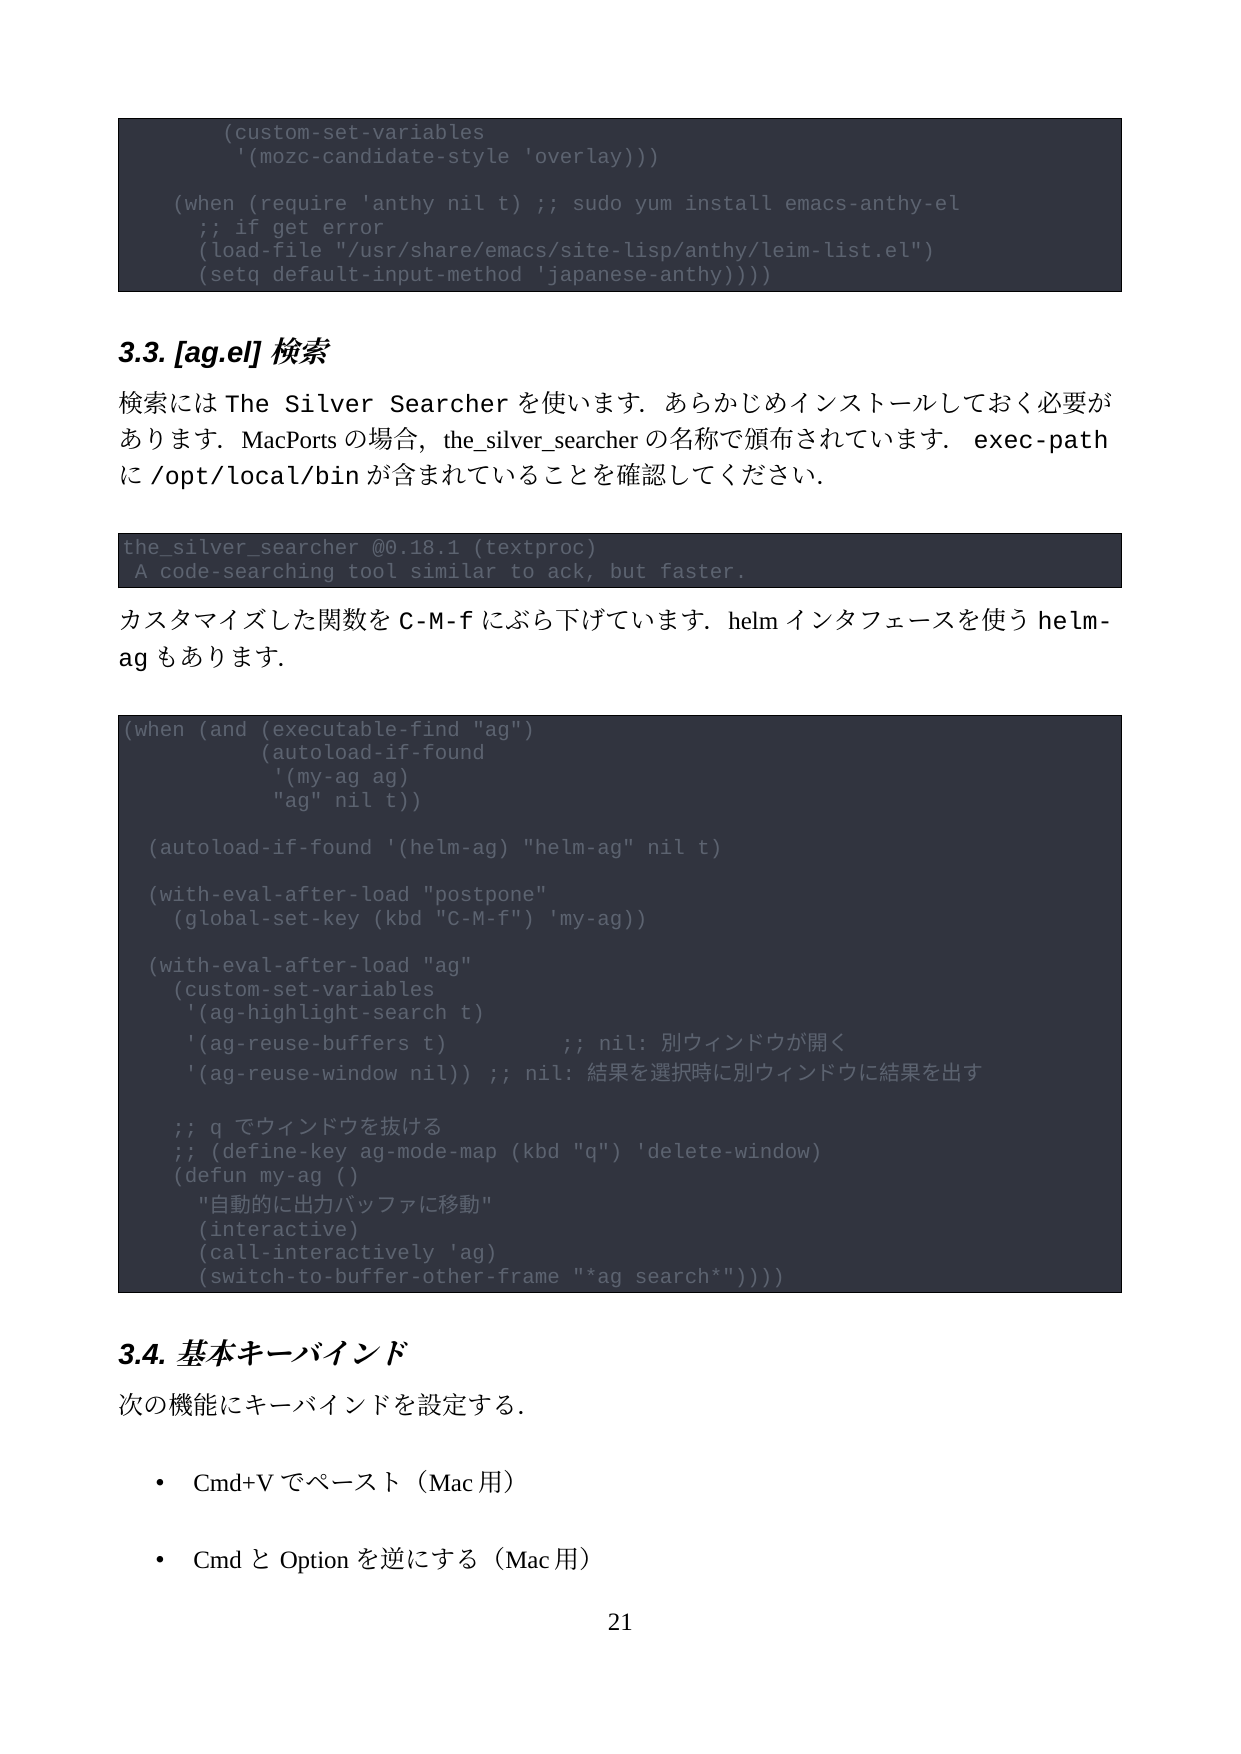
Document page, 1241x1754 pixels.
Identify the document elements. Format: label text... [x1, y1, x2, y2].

text A code-searching tool similar to ack, but faster. [119, 557, 1121, 587]
text "ag" nil t)) [119, 786, 1121, 809]
text '(mozc-candidate-style 'overlay))) [119, 142, 1121, 165]
text ;; q でウィンドウを抜ける [119, 1107, 1121, 1137]
text (switch-to-buffer-other-frame "*ag search*")))) [119, 1262, 1121, 1292]
text ;; (define-key ag-mode-map (kbd "q") 'delete-window) [119, 1137, 1121, 1161]
text (interactive) [119, 1215, 1121, 1238]
text ;; if get error [119, 213, 1121, 236]
subtitle [ag.el] 検索 [118, 329, 1122, 371]
text (load-file "/usr/share/emacs/site-lisp/anthy/leim-list.el") [119, 236, 1121, 260]
text (custom-set-variables [119, 119, 1121, 142]
text (when (and (executable-find "ag") [119, 716, 1121, 738]
text 検索には The Silver Searcher を使います．あらかじめインストールしておく必要があります．MacPorts の場合，the_silver_searcher の名称で頒布されています． exec-path に /opt/local/bin が含まれていることを確認してください． [118, 383, 1122, 521]
text (autoload-if-found [119, 738, 1121, 762]
text (autoload-if-found '(helm-ag) "helm-ag" nil t) [119, 833, 1121, 857]
list Cmd と Option を逆にする（Mac用） [156, 1540, 1122, 1576]
text "自動的に出力バッファに移動" [119, 1184, 1121, 1215]
text (defun my-ag () [119, 1161, 1121, 1184]
text (global-set-key (kbd "C-M-f") 'my-ag)) [119, 904, 1121, 927]
text 次の機能にキーバインドを設定する． [118, 1385, 1122, 1450]
text '(ag-highlight-search t) [119, 998, 1121, 1022]
text (call-interactively 'ag) [119, 1238, 1121, 1262]
text (with-eval-after-load "postpone" [119, 880, 1121, 904]
text '(my-ag ag) [119, 762, 1121, 786]
subtitle 基本キーバインド [118, 1331, 1122, 1373]
text (setq default-input-method 'japanese-anthy)))) [119, 260, 1121, 291]
text '(ag-reuse-buffers t) ;; nil: 別ウィンドウが開く [119, 1022, 1121, 1052]
text the_silver_searcher @0.18.1 (textproc) [119, 534, 1121, 557]
text '(ag-reuse-window nil)) ;; nil: 結果を選択時に別ウィンドウに結果を出す [119, 1052, 1121, 1083]
text (when (require 'anthy nil t) ;; sudo yum install emacs-anthy-el [119, 189, 1121, 213]
list Cmd+V でペースト（Mac用） [156, 1462, 1122, 1527]
text (custom-set-variables [119, 975, 1121, 998]
text (with-eval-after-load "ag" [119, 951, 1121, 975]
text カスタマイズした関数を C-M-f にぶら下げています．helm インタフェースを使う helm-ag もあります． [118, 601, 1122, 702]
